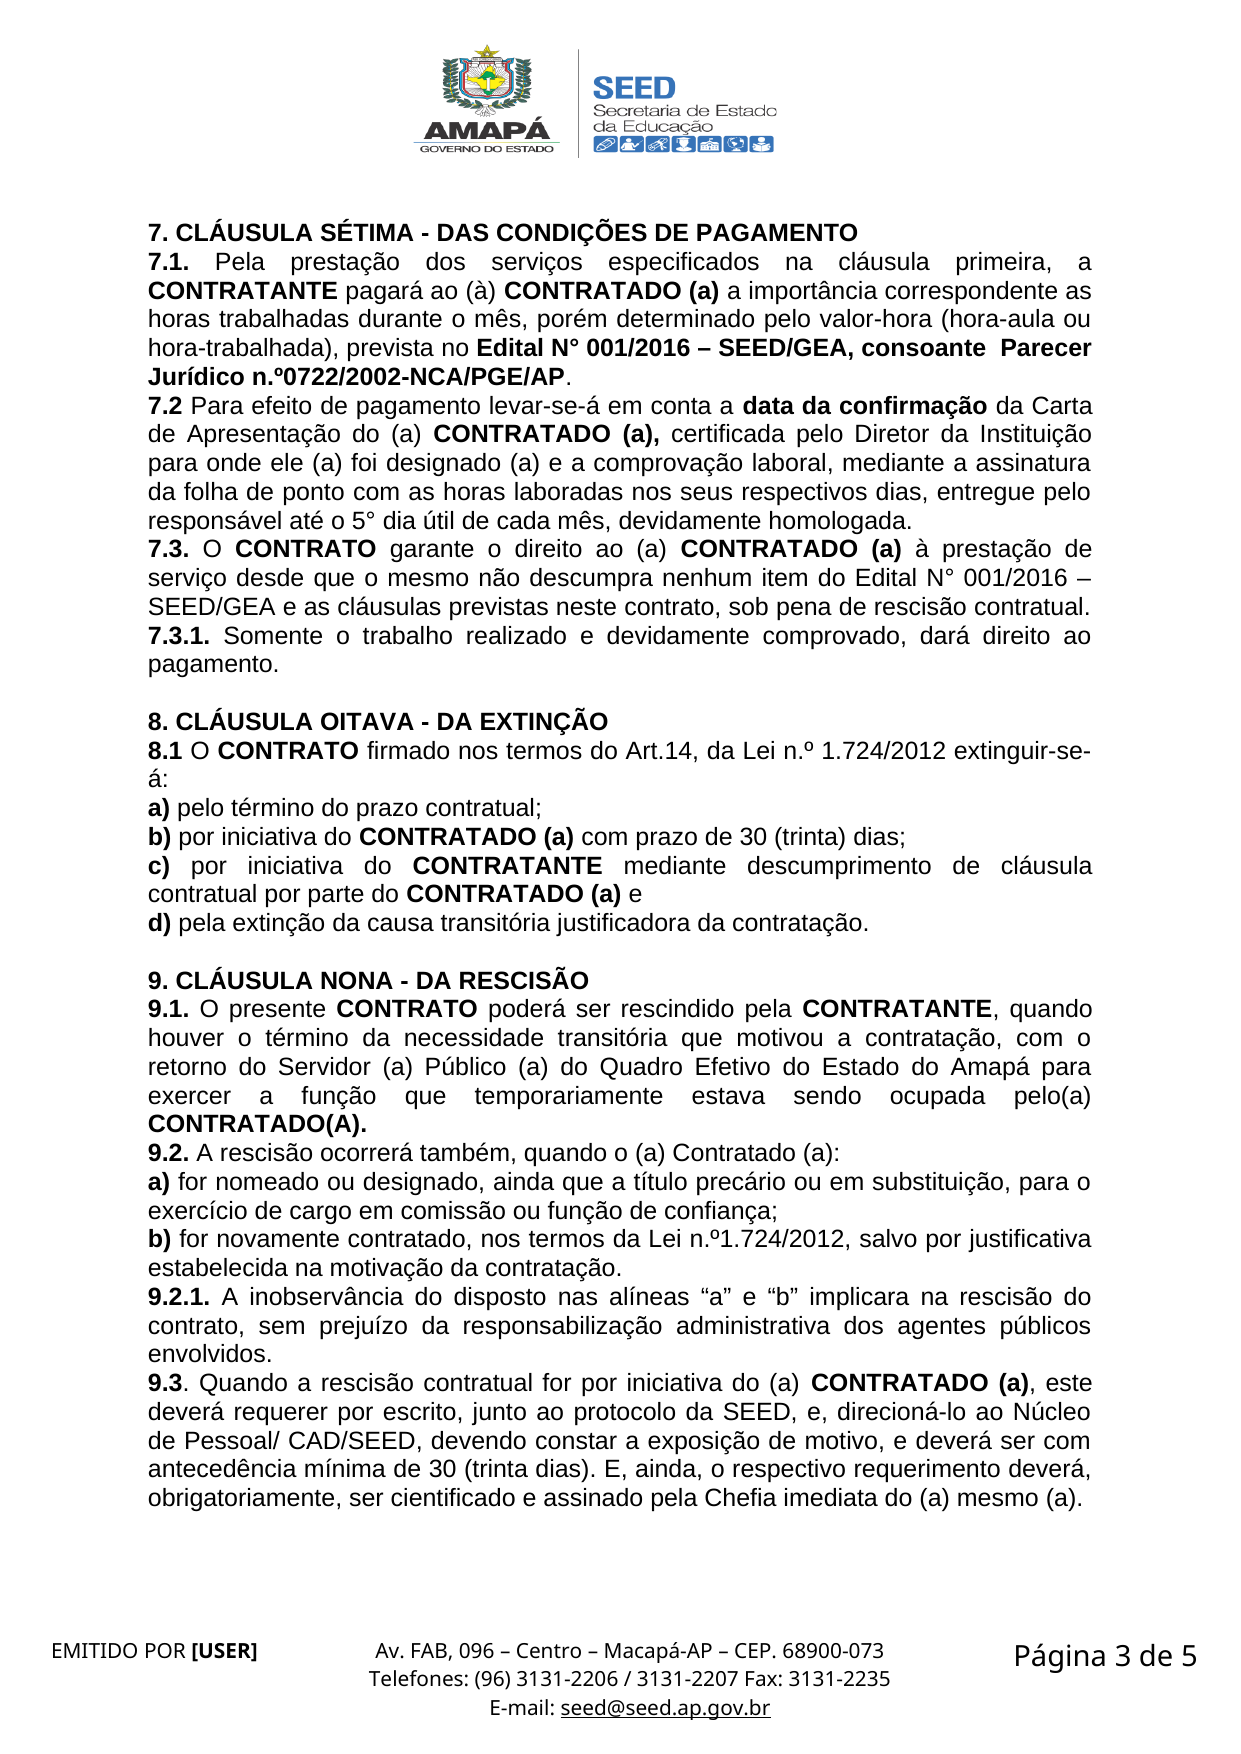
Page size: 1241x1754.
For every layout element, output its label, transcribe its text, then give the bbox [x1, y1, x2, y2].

picture [413, 44, 777, 158]
text b) por iniciativa do CONTRATADO (a) com prazo de 30 (trinta) dias; [148, 822, 1093, 851]
text c) por iniciativa do CONTRATANTE mediante descumprimento de cláusula contratual por parte do CONTRATADO (a) e [148, 851, 1093, 908]
text 9. CLÁUSULA NONA - DA RESCISÃO [148, 966, 1093, 994]
text 7. CLÁUSULA SÉTIMA - DAS CONDIÇÕES DE PAGAMENTO [148, 218, 1093, 247]
text 9.2.1. A inobservância do disposto nas alíneas “a” e “b” implicara na rescisão do contrato, sem prejuízo da responsabilização administrativa dos agentes públicos envolvidos. [148, 1282, 1093, 1368]
text a) for nomeado ou designado, ainda que a título precário ou em substituição, para o exercício de cargo em comissão ou função de confiança; [148, 1167, 1093, 1224]
text 8.1 O CONTRATO firmado nos termos do Art.14, da Lei n.º 1.724/2012 extinguir-se-á: [148, 736, 1093, 793]
text d) pela extinção da causa transitória justificadora da contratação. [148, 908, 1093, 937]
text 9.1. O presente CONTRATO poderá ser rescindido pela CONTRATANTE, quando houver o término da necessidade transitória que motivou a contratação, com o retorno do Servidor (a) Público (a) do Quadro Efetivo do Estado do Amapá para exercer a função que temporariamente estava sendo ocupada pelo(a) CONTRATADO(A). [148, 994, 1093, 1138]
text b) for novamente contratado, nos termos da Lei n.º1.724/2012, salvo por justificativa estabelecida na motivação da contratação. [148, 1224, 1093, 1282]
text a) pelo término do prazo contratual; [148, 793, 1093, 822]
text 9.2. A rescisão ocorrerá também, quando o (a) Contratado (a): [148, 1138, 1093, 1167]
text 9.3. Quando a rescisão contratual for por iniciativa do (a) CONTRATADO (a), este deverá requerer por escrito, junto ao protocolo da SEED, e, direcioná-lo ao Núcleo de Pessoal/ CAD/SEED, devendo constar a exposição de motivo, e deverá ser com antecedência mínima de 30 (trinta dias). E, ainda, o respectivo requerimento deverá, obrigatoriamente, ser cientificado e assinado pela Chefia imediata do (a) mesmo (a). [148, 1368, 1093, 1512]
text 7.3. O CONTRATO garante o direito ao (a) CONTRATADO (a) à prestação de serviço desde que o mesmo não descumpra nenhum item do Edital N° 001/2016 – SEED/GEA e as cláusulas previstas neste contrato, sob pena de rescisão contratual. 7.3.1. Somente o trabalho realizado e devidamente comprovado, dará direito ao pagamento. [148, 534, 1093, 678]
text 7.2 Para efeito de pagamento levar-se-á em conta a data da confirmação da Carta de Apresentação do (a) CONTRATADO (a), certificada pelo Diretor da Instituição para onde ele (a) foi designado (a) e a comprovação laboral, mediante a assinatura da folha de ponto com as horas laboradas nos seus respectivos dias, entregue pelo responsável até o 5° dia útil de cada mês, devidamente homologada. [148, 391, 1093, 534]
text 8. CLÁUSULA OITAVA - DA EXTINÇÃO [148, 707, 1093, 736]
text 7.1. Pela prestação dos serviços especificados na cláusula primeira, a CONTRATANTE pagará ao (à) CONTRATADO (a) a importância correspondente as horas trabalhadas durante o mês, porém determinado pelo valor-hora (hora-aula ou hora-trabalhada), prevista no Edital N° 001/2016 – SEED/GEA, consoante Parecer Jurídico n.º0722/2002-NCA/PGE/AP. [148, 247, 1093, 391]
